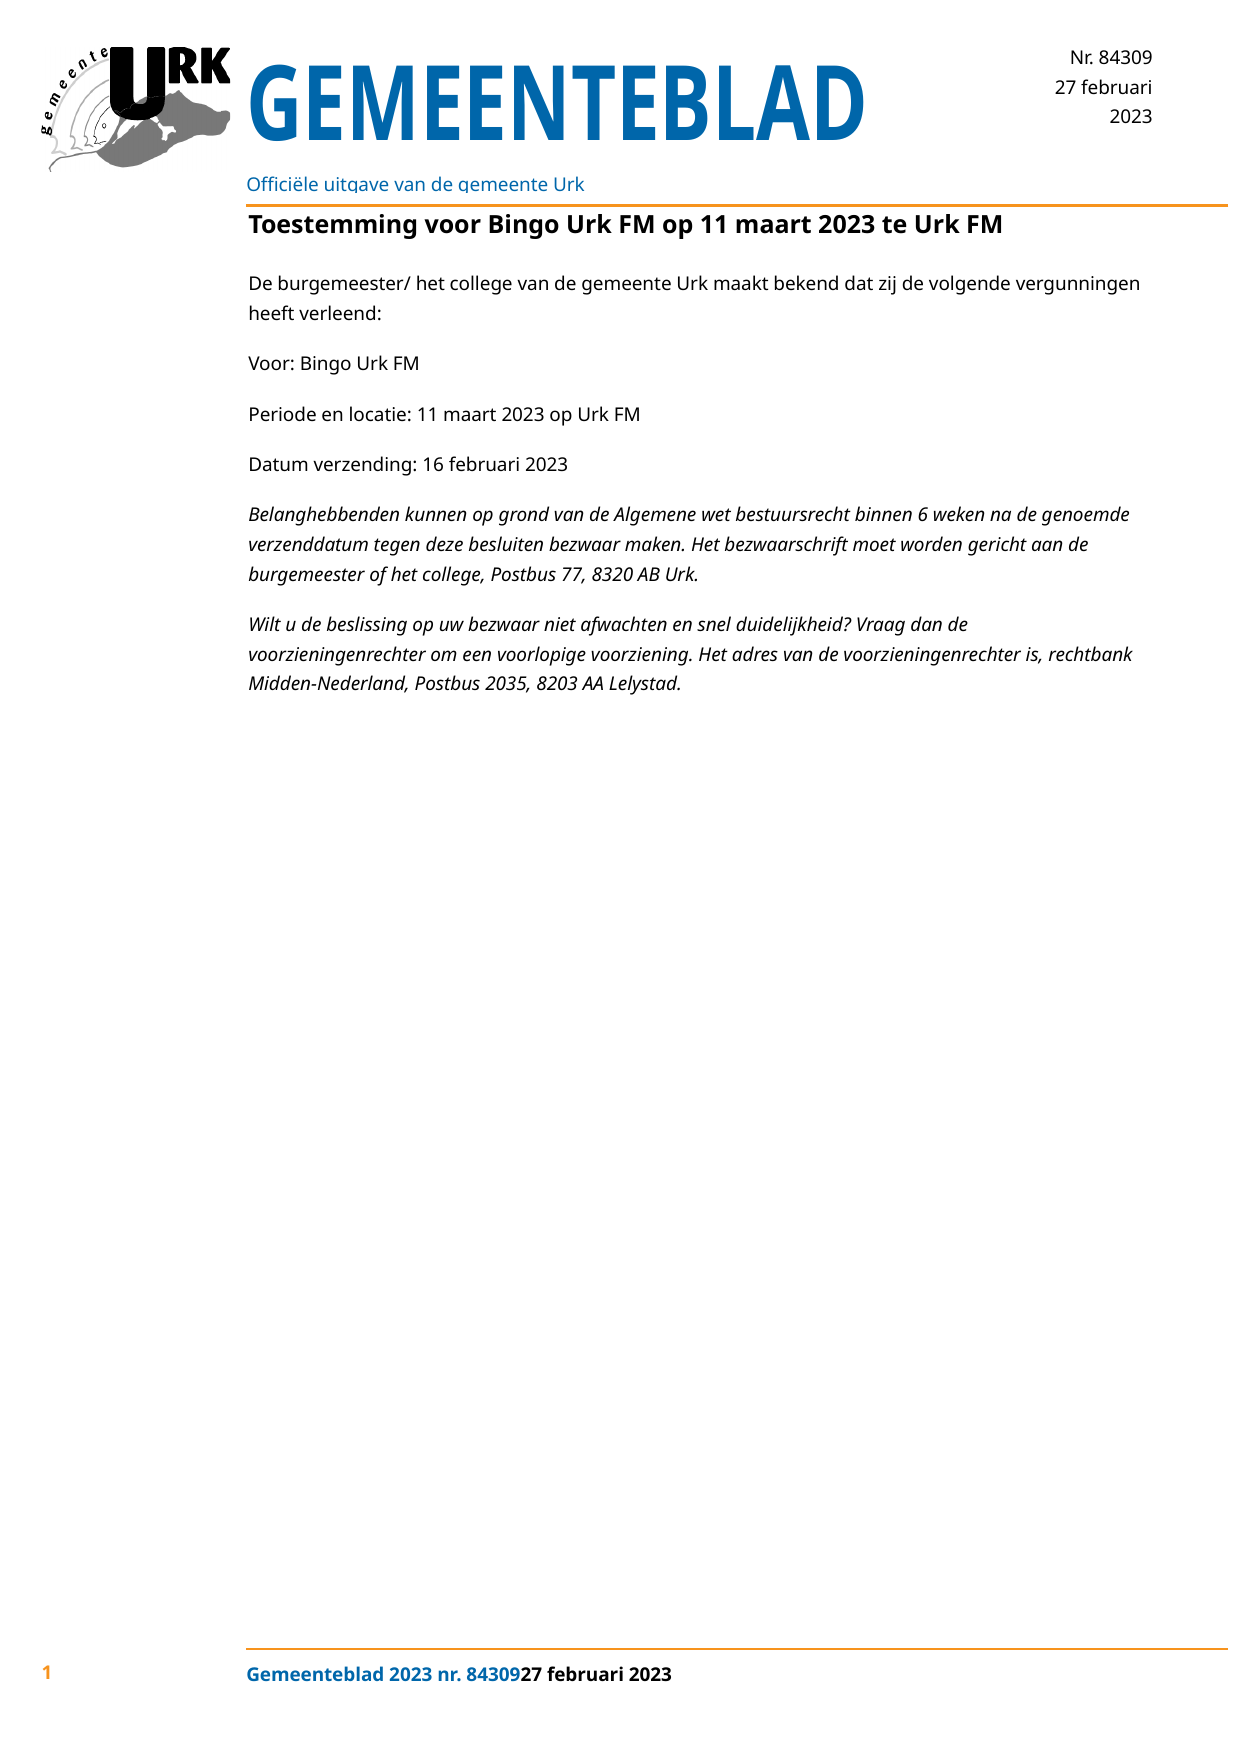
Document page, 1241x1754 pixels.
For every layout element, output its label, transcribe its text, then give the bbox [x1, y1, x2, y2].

text Belanghebbenden kunnen op grond van de Algemene wet bestuursrecht binnen 6 weken na de genoemde verzenddatum tegen deze besluiten bezwaar maken. Het bezwaarschrift moet worden gericht aan de burgemeester of het college, Postbus 77, 8320 AB Urk. [248, 502, 1152, 586]
text Periode en locatie: 11 maart 2023 op Urk FM [248, 401, 1152, 426]
text Wilt u de beslissing op uw bezwaar niet afwachten en snel duidelijkheid? Vraag dan de voorzieningenrechter om een voorlopige voorziening. Het adres van de voorzieningenrechter is, rechtbank Midden-Nederland, Postbus 2035, 8203 AA Lelystad. [248, 611, 1152, 696]
text Voor: Bingo Urk FM [248, 350, 1152, 376]
text Datum verzending: 16 februari 2023 [248, 451, 1152, 477]
picture [41, 47, 231, 172]
text De burgemeester/ het college van de gemeente Urk maakt bekend dat zij de volgende vergunningen heeft verleend: [248, 270, 1152, 326]
text Toestemming voor Bingo Urk FM op 11 maart 2023 te Urk FM [248, 207, 1152, 241]
